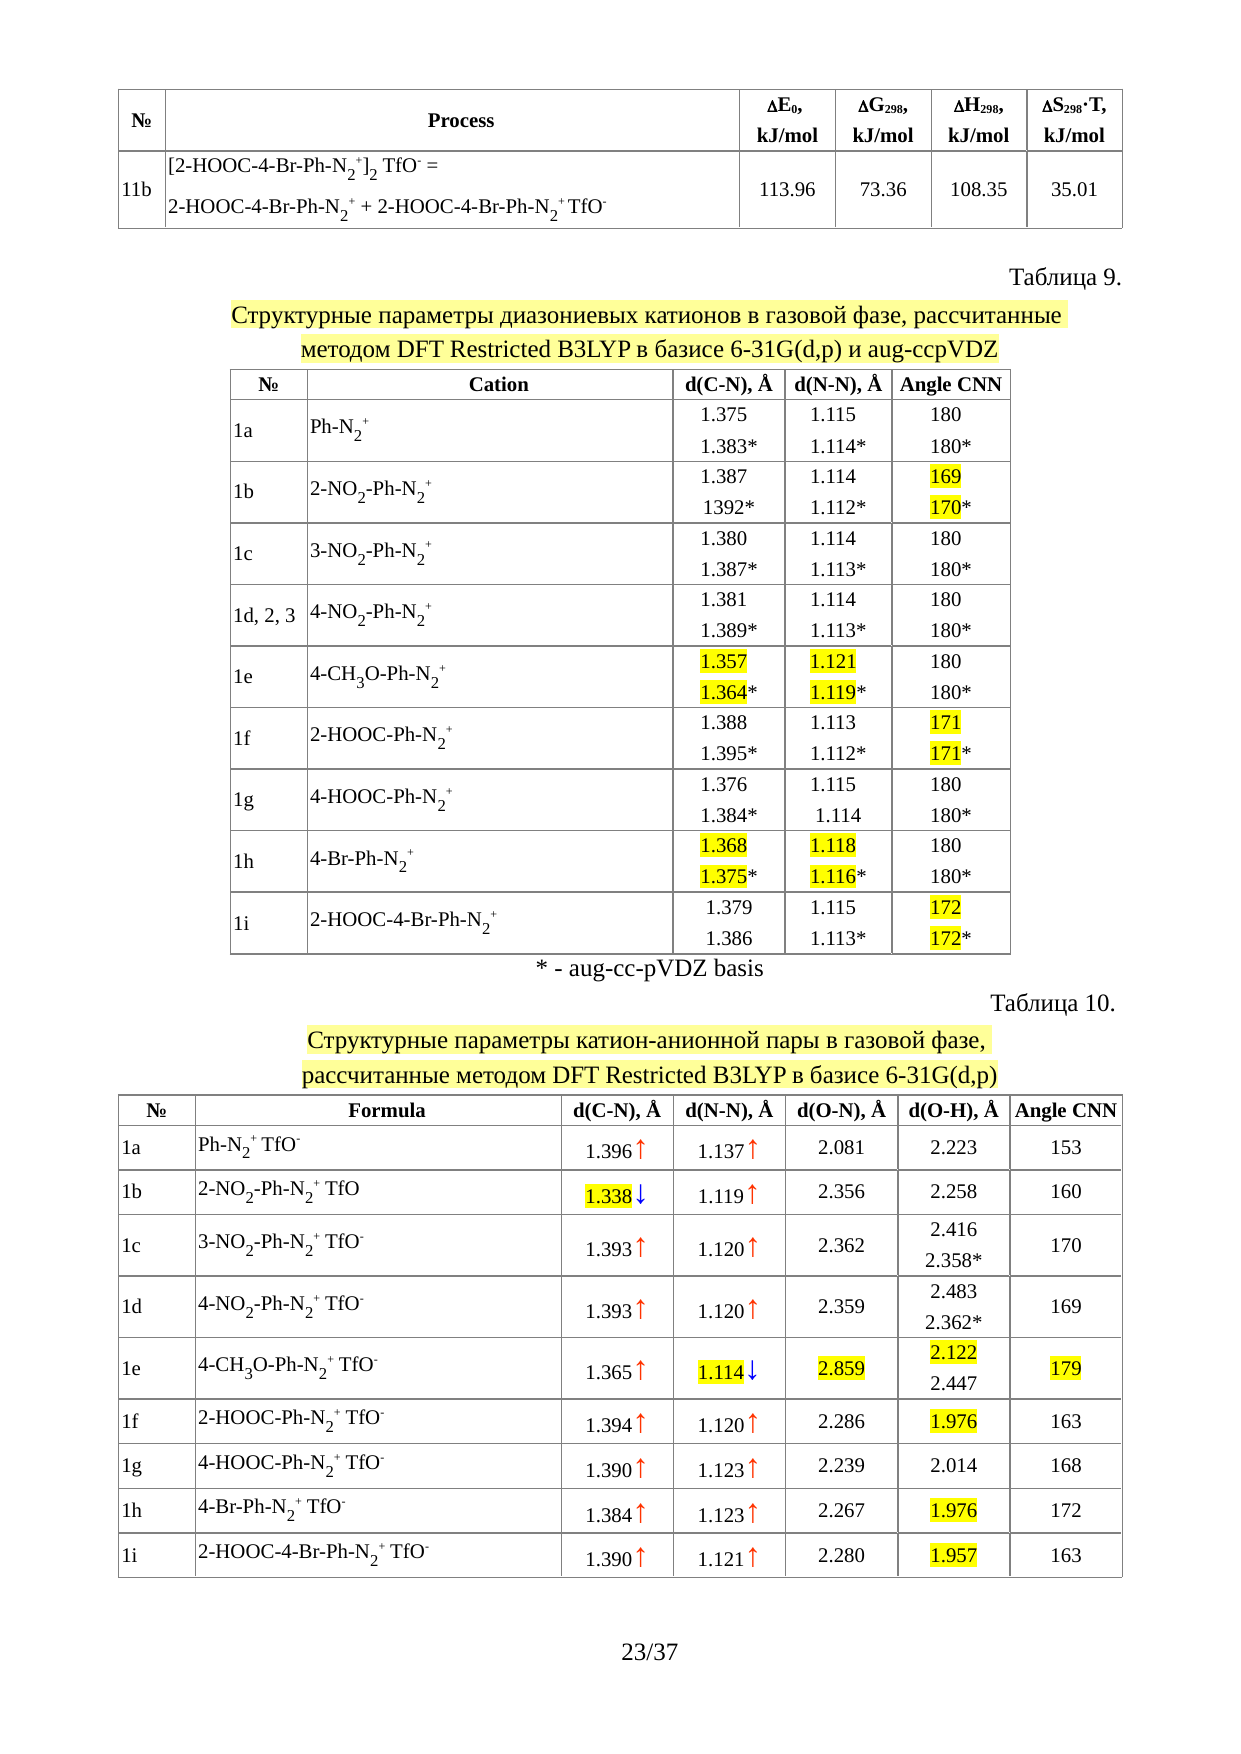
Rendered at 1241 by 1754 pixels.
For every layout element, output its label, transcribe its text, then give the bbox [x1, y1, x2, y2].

table_header DG298, kJ/mol [836, 90, 931, 150]
table_cell 1.393↑ [562, 1277, 673, 1337]
table_cell 172 172* [893, 893, 1010, 953]
table_cell 1f [119, 1400, 195, 1443]
table_header Angle CNN [1011, 1096, 1122, 1124]
table_cell 1.119↑ [674, 1171, 785, 1214]
table_cell 1.390↑ [562, 1444, 673, 1487]
table_cell 168 [1011, 1443, 1122, 1487]
table_cell 1.380 1.387* [674, 524, 784, 584]
text Структурные параметры диазониевых катионов в газовой фазе, рассчитанные [118, 300, 1122, 328]
table_cell 108.35 [932, 152, 1026, 227]
table_cell 2.081 [786, 1126, 897, 1169]
table_cell 1.113 1.112* [786, 708, 891, 768]
table_cell 1.120↑ [674, 1215, 785, 1275]
table_cell 4-HOOC-Ph-N2+ TfO- [196, 1444, 561, 1487]
table_cell 169 170* [893, 462, 1010, 522]
table_cell 2.483 2.362* [899, 1277, 1009, 1337]
table_cell 2.362 [786, 1215, 897, 1275]
table_cell 2-NO2-Ph-N2+ [308, 462, 672, 522]
table_cell 1.393↑ [562, 1215, 673, 1275]
table_header № [119, 1096, 195, 1124]
table_cell Ph-N2+ TfO- [196, 1126, 561, 1169]
table_cell 180 180* [893, 647, 1010, 707]
table_cell 180 180* [893, 770, 1010, 830]
table_header d(C-N), Å [674, 370, 784, 399]
text Структурные параметры катион-анионной пары в газовой фазе, [118, 1025, 1122, 1054]
table_cell 1.121↑ [673, 1534, 785, 1577]
table_cell 2-HOOC-4-Br-Ph-N2+ [308, 893, 672, 953]
table_cell 172 [1011, 1488, 1122, 1532]
table_cell 1.375 1.383* [674, 400, 784, 461]
table_cell 4-Br-Ph-N2+ TfO- [196, 1489, 561, 1532]
table_cell 4-NO2-Ph-N2+ TfO- [196, 1277, 561, 1337]
table_cell 1d [119, 1277, 195, 1337]
table_cell 2.286 [786, 1400, 897, 1443]
table_header d(N-N), Å [786, 370, 891, 399]
table_cell 1.381 1.389* [674, 585, 784, 645]
table_cell 1.121 1.119* [786, 647, 891, 707]
table_cell 1b [231, 462, 307, 522]
table_cell 1.357 1.364* [674, 647, 784, 707]
table_cell 171 171* [893, 708, 1010, 768]
table_cell 169 [1011, 1275, 1122, 1337]
text * - aug-cc-pVDZ basis [118, 953, 1122, 982]
table_cell 163 [1010, 1532, 1122, 1577]
table_cell 2.416 2.358* [899, 1215, 1009, 1275]
table_header d(O-N), Å [786, 1096, 897, 1124]
table_cell 2.267 [786, 1489, 897, 1532]
table_cell 1.396↑ [562, 1126, 673, 1169]
table_cell 1a [231, 400, 307, 461]
table_cell 1.379 1.386 [674, 893, 784, 953]
table_cell 1.976 [899, 1400, 1009, 1443]
table_cell 1e [119, 1338, 195, 1398]
table_cell 1.120↑ [674, 1400, 785, 1443]
table_cell 1.976 [899, 1489, 1009, 1532]
table_cell 1.365↑ [562, 1338, 673, 1398]
table_cell 1.114↓ [674, 1338, 785, 1398]
table_cell 1a [119, 1126, 195, 1169]
table_cell 1g [231, 770, 307, 830]
table_cell 180 180* [893, 585, 1010, 645]
table_cell 2-HOOC-Ph-N2+ [308, 708, 672, 768]
table_cell 4-Br-Ph-N2+ [308, 831, 672, 891]
table_header d(C-N), Å [562, 1096, 673, 1124]
table_cell 1.387 1392* [674, 462, 784, 522]
table_header № [119, 90, 165, 150]
table_cell 1d, 2, 3 [231, 585, 307, 645]
table_header Process [166, 90, 739, 150]
table_cell 163 [1011, 1398, 1122, 1443]
table_cell 2-HOOC-Ph-N2+ TfO- [196, 1400, 561, 1443]
table_cell 1h [231, 831, 307, 891]
table_header Formula [196, 1096, 561, 1124]
table_cell 180 180* [893, 400, 1010, 461]
table_cell 1.368 1.375* [674, 831, 784, 891]
table_cell 1i [231, 893, 307, 953]
table_cell 1.137↑ [674, 1126, 785, 1169]
table_cell 2.014 [899, 1444, 1009, 1487]
table_cell 179 [1011, 1337, 1122, 1398]
table_cell 2.859 [786, 1338, 897, 1398]
table_cell 180 180* [893, 831, 1010, 891]
table_header DE0, kJ/mol [740, 90, 835, 150]
table_cell 2.258 [899, 1171, 1009, 1214]
table_header d(N-N), Å [674, 1096, 785, 1124]
table_header № [231, 370, 307, 399]
table_cell 160 [1011, 1169, 1122, 1214]
table_cell 1.114 1.113* [786, 524, 891, 584]
table_cell 1.376 1.384* [674, 770, 784, 830]
table_cell 3-NO2-Ph-N2+ [308, 524, 672, 584]
table_cell 1.390↑ [561, 1534, 673, 1577]
table_header DS298·T, kJ/mol [1028, 90, 1122, 150]
table_cell 2.122 2.447 [899, 1338, 1009, 1398]
table_cell 1.123↑ [674, 1444, 785, 1487]
text рассчитанные методом DFT Restricted B3LYP в базисе 6-31G(d,p) [118, 1060, 1122, 1088]
text Таблица 10. [118, 988, 1122, 1017]
table_cell 2.356 [786, 1171, 897, 1214]
text методом DFT Restricted B3LYP в базисе 6-31G(d,p) и aug-ccpVDZ [118, 334, 1122, 363]
table_cell 1f [231, 708, 307, 768]
table_cell 4-CH3O-Ph-N2+ TfO- [196, 1338, 561, 1398]
table_cell 1.114 1.113* [786, 585, 891, 645]
table_cell 1.957 [898, 1534, 1009, 1577]
table_cell 73.36 [836, 152, 931, 227]
text Таблица 9. [118, 262, 1122, 291]
table_cell 1.115 1.113* [786, 893, 891, 953]
table_cell 170 [1011, 1214, 1122, 1275]
table_cell Ph-N2+ [308, 400, 672, 461]
table_header Angle CNN [893, 370, 1010, 399]
table_cell 1c [119, 1215, 195, 1275]
table_cell 2-HOOC-4-Br-Ph-N2+ TfO- [195, 1534, 561, 1577]
table_cell 2-NO2-Ph-N2+ TfO [196, 1171, 561, 1214]
table_cell 1i [119, 1534, 195, 1577]
table_cell 1b [119, 1171, 195, 1214]
table_cell 1.120↑ [674, 1277, 785, 1337]
table_cell 1.123↑ [674, 1489, 785, 1532]
table_cell [2-HOOC-4-Br-Ph-N2+]2 TfO- = 2-HOOC-4-Br-Ph-N2+ + 2-HOOC-4-Br-Ph-N2+ TfO- [166, 152, 739, 227]
table_header d(O-H), Å [899, 1096, 1009, 1124]
table_cell 2.280 [785, 1534, 897, 1577]
table_cell 1g [119, 1444, 195, 1487]
table_cell 11b [119, 152, 165, 227]
table_cell 1c [231, 524, 307, 584]
table_cell 1.115 1.114* [786, 400, 891, 461]
table_header Cation [308, 370, 672, 399]
table_cell 2.239 [786, 1444, 897, 1487]
table_cell 2.223 [899, 1126, 1009, 1169]
table_cell 1.114 1.112* [786, 462, 891, 522]
table_cell 1h [119, 1489, 195, 1532]
table_cell 113.96 [740, 152, 835, 227]
table_cell 1e [231, 647, 307, 707]
table_cell 3-NO2-Ph-N2+ TfO- [196, 1215, 561, 1275]
table_cell 180 180* [893, 524, 1010, 584]
table_cell 4-CH3O-Ph-N2+ [308, 647, 672, 707]
table_cell 2.359 [786, 1277, 897, 1337]
table_cell 1.384↑ [562, 1489, 673, 1532]
table_cell 1.115 1.114 [786, 770, 891, 830]
table_cell 1.394↑ [562, 1400, 673, 1443]
table_cell 1.388 1.395* [674, 708, 784, 768]
table_cell 153 [1011, 1125, 1122, 1169]
table_header DH298, kJ/mol [932, 90, 1026, 150]
table_cell 1.338↓ [562, 1171, 673, 1214]
table_cell 1.118 1.116* [786, 831, 891, 891]
table_cell 35.01 [1028, 152, 1122, 227]
table_cell 4-HOOC-Ph-N2+ [308, 770, 672, 830]
table_cell 4-NO2-Ph-N2+ [308, 585, 672, 645]
